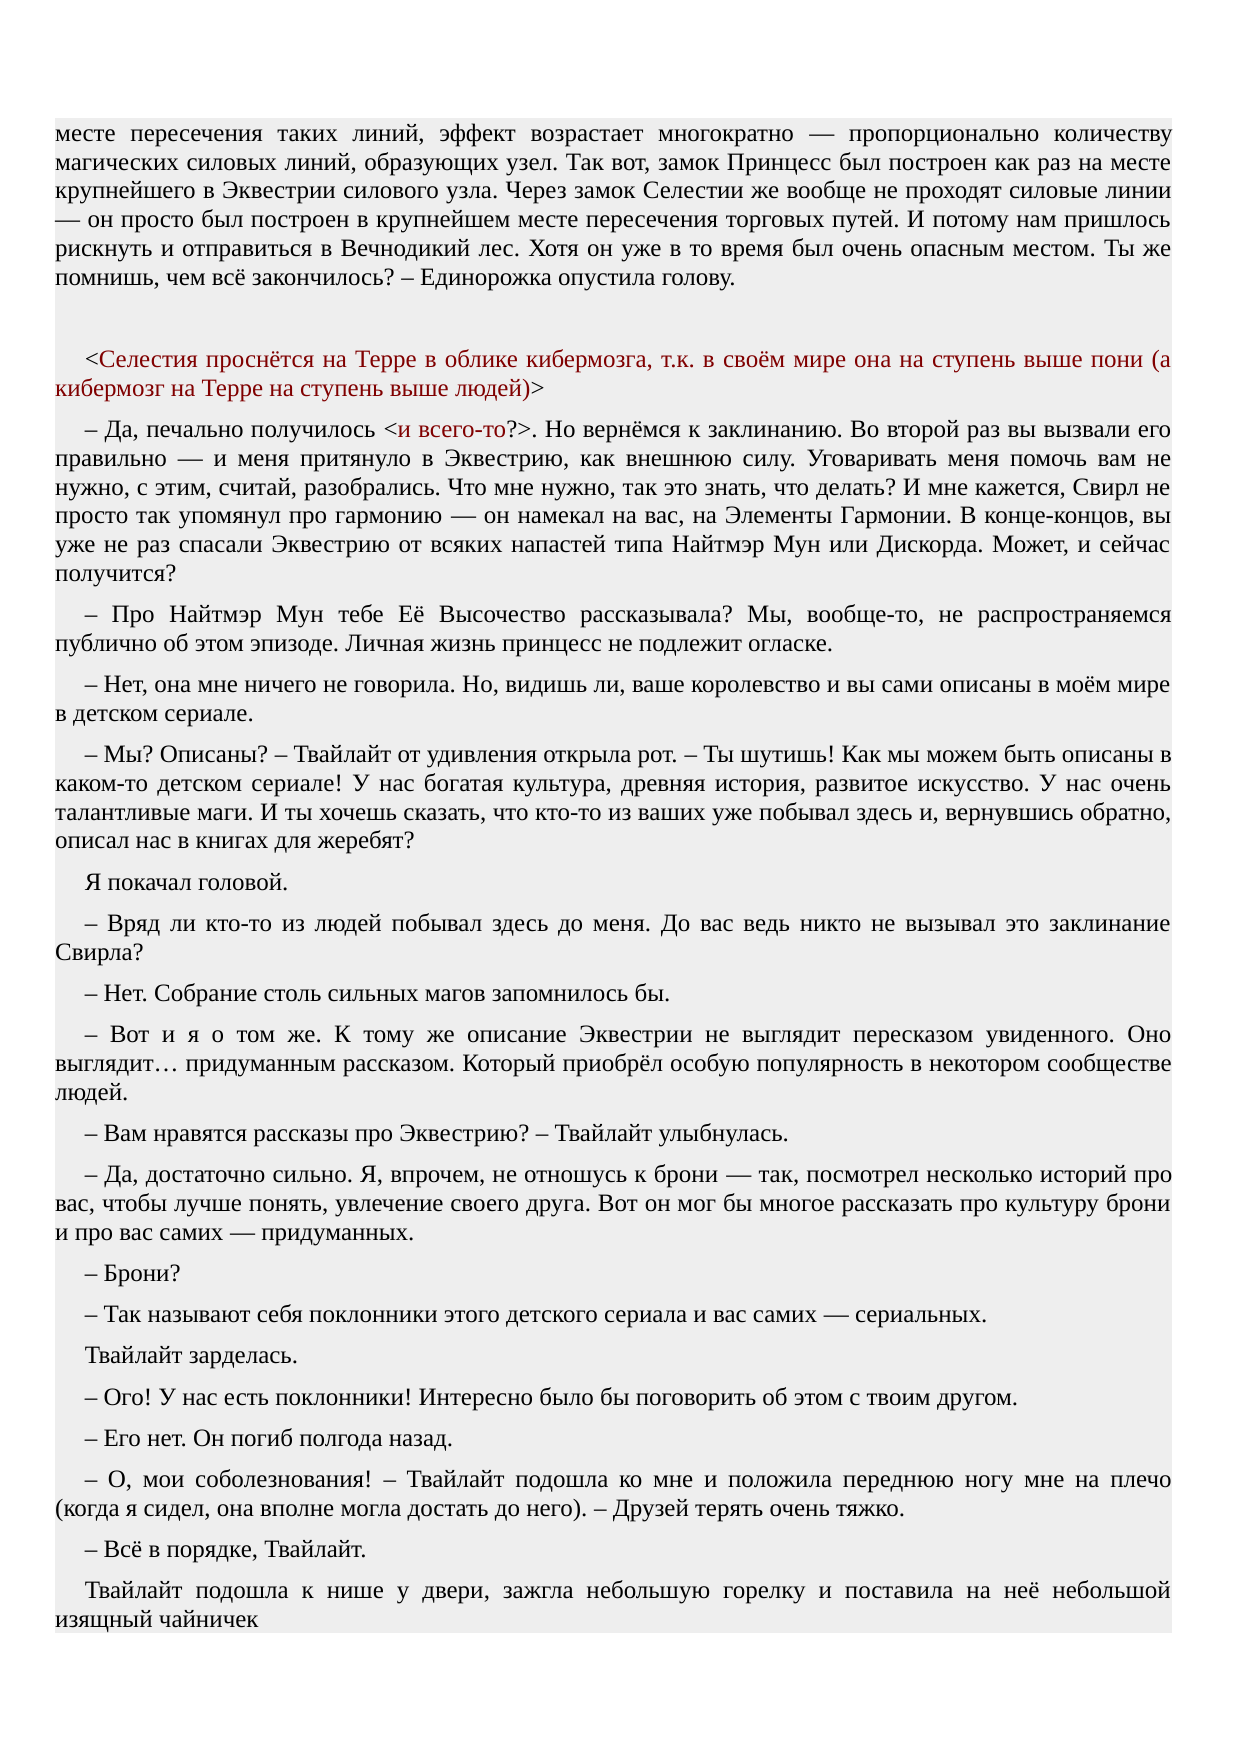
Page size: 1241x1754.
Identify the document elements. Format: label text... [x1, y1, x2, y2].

text – Мы? Описаны? – Твайлайт от удивления открыла рот. – Ты шутишь! Как мы можем быть описаны в каком-то детском сериале! У нас богатая культура, древняя история, развитое искусство. У нас очень талантливые маги. И ты хочешь сказать, что кто-то из ваших уже побывал здесь и, вернувшись обратно, описал нас в книгах для жеребят? [55, 739, 1172, 854]
text – Вряд ли кто-то из людей побывал здесь до меня. До вас ведь никто не вызывал это заклинание Свирла? [55, 908, 1172, 966]
text – Про Найтмэр Мун тебе Её Высочество рассказывала? Мы, вообще-то, не распространяемся публично об этом эпизоде. Личная жизнь принцесс не подлежит огласке. [55, 599, 1172, 657]
text – Его нет. Он погиб полгода назад. [55, 1423, 1172, 1452]
text месте пересечения таких линий, эффект возрастает многократно — пропорционально количеству магических силовых линий, образующих узел. Так вот, замок Принцесс был построен как раз на месте крупнейшего в Эквестрии силового узла. Через замок Селестии же вообще не проходят силовые линии — он просто был построен в крупнейшем месте пересечения торговых путей. И потому нам пришлось рискнуть и отправиться в Вечнодикий лес. Хотя он уже в то время был очень опасным местом. Ты же помнишь, чем всё закончилось? – Единорожка опустила голову. [55, 118, 1172, 291]
text Твайлайт зарделась. [55, 1341, 1172, 1369]
text – Нет, она мне ничего не говорила. Но, видишь ли, ваше королевство и вы сами описаны в моём мире в детском сериале. [55, 669, 1172, 727]
text Я покачал головой. [55, 867, 1172, 896]
text – О, мои соболезнования! – Твайлайт подошла ко мне и положила переднюю ногу мне на плечо (когда я сидел, она вполне могла достать до него). – Друзей терять очень тяжко. [55, 1464, 1172, 1522]
text <Селестия проснётся на Терре в облике кибермозга, т.к. в своём мире она на ступень выше пони (а кибермозг на Терре на ступень выше людей)> [55, 344, 1172, 402]
text – Да, печально получилось <и всего-то?>. Но вернёмся к заклинанию. Во второй раз вы вызвали его правильно — и меня притянуло в Эквестрию, как внешнюю силу. Уговаривать меня помочь вам не нужно, с этим, считай, разобрались. Что мне нужно, так это знать, что делать? И мне кажется, Свирл не просто так упомянул про гармонию — он намекал на вас, на Элементы Гармонии. В конце-концов, вы уже не раз спасали Эквестрию от всяких напастей типа Найтмэр Мун или Дискорда. Может, и сейчас получится? [55, 414, 1172, 587]
text – Вот и я о том же. К тому же описание Эквестрии не выглядит пересказом увиденного. Оно выглядит… придуманным рассказом. Который приобрёл особую популярность в некотором сообществе людей. [55, 1019, 1172, 1106]
text Твайлайт подошла к нише у двери, зажгла небольшую горелку и поставила на неё небольшой изящный чайничек [55, 1576, 1172, 1633]
text – Да, достаточно сильно. Я, впрочем, не отношусь к брони — так, посмотрел несколько историй про вас, чтобы лучше понять, увлечение своего друга. Вот он мог бы многое рассказать про культуру брони и про вас самих — придуманных. [55, 1159, 1172, 1246]
text – Так называют себя поклонники этого детского сериала и вас самих — сериальных. [55, 1299, 1172, 1328]
text – Брони? [55, 1258, 1172, 1287]
text – Нет. Собрание столь сильных магов запомнилось бы. [55, 978, 1172, 1007]
text – Всё в порядке, Твайлайт. [55, 1534, 1172, 1563]
text – Ого! У нас есть поклонники! Интересно было бы поговорить об этом с твоим другом. [55, 1382, 1172, 1411]
text – Вам нравятся рассказы про Эквестрию? – Твайлайт улыбнулась. [55, 1118, 1172, 1147]
